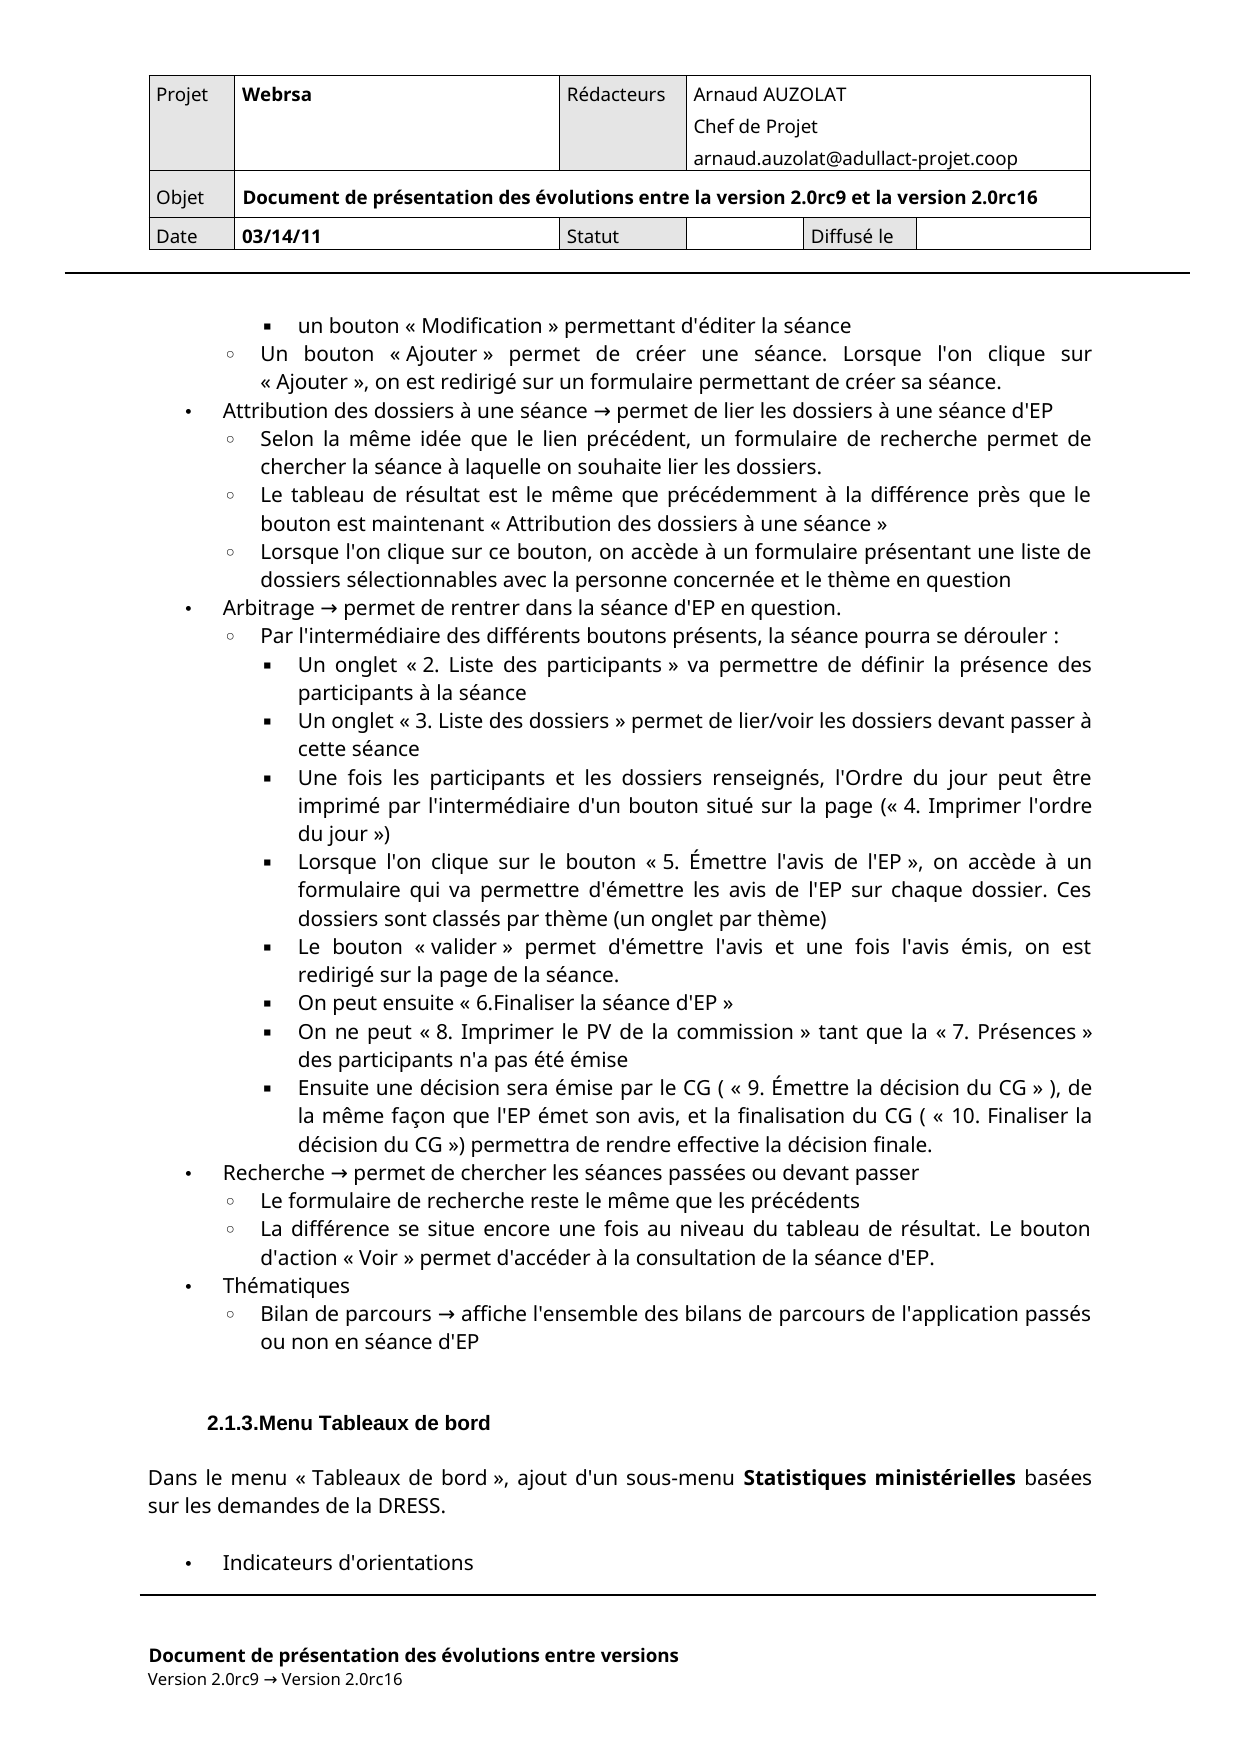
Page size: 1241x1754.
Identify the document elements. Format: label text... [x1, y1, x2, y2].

subtitle Menu Tableaux de bord [207, 1412, 1092, 1435]
list Un bouton « Ajouter » permet de créer une séance. Lorsque l'on clique sur « Ajouter », on est redirigé sur un formulaire permettant de créer sa séance. [223, 339, 1092, 396]
list Ensuite une décision sera émise par le CG ( « 9. Émettre la décision du CG » ), de la même façon que l'EP émet son avis, et la finalisation du CG ( « 10. Finaliser la décision du CG ») permettra de rendre effective la décision finale. [260, 1073, 1092, 1158]
list On ne peut « 8. Imprimer le PV de la commission » tant que la « 7. Présences » des participants n'a pas été émise [260, 1017, 1092, 1073]
list Un onglet « 3. Liste des dossiers » permet de lier/voir les dossiers devant passer à cette séance [260, 706, 1092, 763]
list Une fois les participants et les dossiers renseignés, l'Ordre du jour peut être imprimé par l'intermédiaire d'un bouton situé sur la page (« 4. Imprimer l'ordre du jour ») [260, 763, 1092, 847]
list Thématiques [185, 1271, 1092, 1299]
list un bouton « Modification » permettant d'éditer la séance [260, 311, 1092, 339]
list Indicateurs d'orientations [185, 1548, 1092, 1576]
list Bilan de parcours → affiche l'ensemble des bilans de parcours de l'application passés ou non en séance d'EP [223, 1299, 1092, 1356]
list Le formulaire de recherche reste le même que les précédents [223, 1186, 1092, 1214]
list Le bouton « valider » permet d'émettre l'avis et une fois l'avis émis, on est redirigé sur la page de la séance. [260, 932, 1092, 988]
list Attribution des dossiers à une séance → permet de lier les dossiers à une séance d'EP [185, 396, 1092, 424]
list Le tableau de résultat est le même que précédemment à la différence près que le bouton est maintenant « Attribution des dossiers à une séance » [223, 480, 1092, 537]
list On peut ensuite « 6.Finaliser la séance d'EP » [260, 988, 1092, 1017]
list Lorsque l'on clique sur le bouton « 5. Émettre l'avis de l'EP », on accède à un formulaire qui va permettre d'émettre les avis de l'EP sur chaque dossier. Ces dossiers sont classés par thème (un onglet par thème) [260, 847, 1092, 932]
list Par l'intermédiaire des différents boutons présents, la séance pourra se dérouler : [223, 622, 1092, 650]
text Dans le menu « Tableaux de bord », ajout d'un sous-menu Statistiques ministérielles basées sur les demandes de la DRESS. [148, 1463, 1092, 1520]
list Lorsque l'on clique sur ce bouton, on accède à un formulaire présentant une liste de dossiers sélectionnables avec la personne concernée et le thème en question [223, 537, 1092, 593]
list Selon la même idée que le lien précédent, un formulaire de recherche permet de chercher la séance à laquelle on souhaite lier les dossiers. [223, 424, 1092, 480]
list La différence se situe encore une fois au niveau du tableau de résultat. Le bouton d'action « Voir » permet d'accéder à la consultation de la séance d'EP. [223, 1214, 1092, 1271]
list Recherche → permet de chercher les séances passées ou devant passer [185, 1158, 1092, 1186]
list Un onglet « 2. Liste des participants » va permettre de définir la présence des participants à la séance [260, 650, 1092, 706]
list Arbitrage → permet de rentrer dans la séance d'EP en question. [185, 593, 1092, 622]
